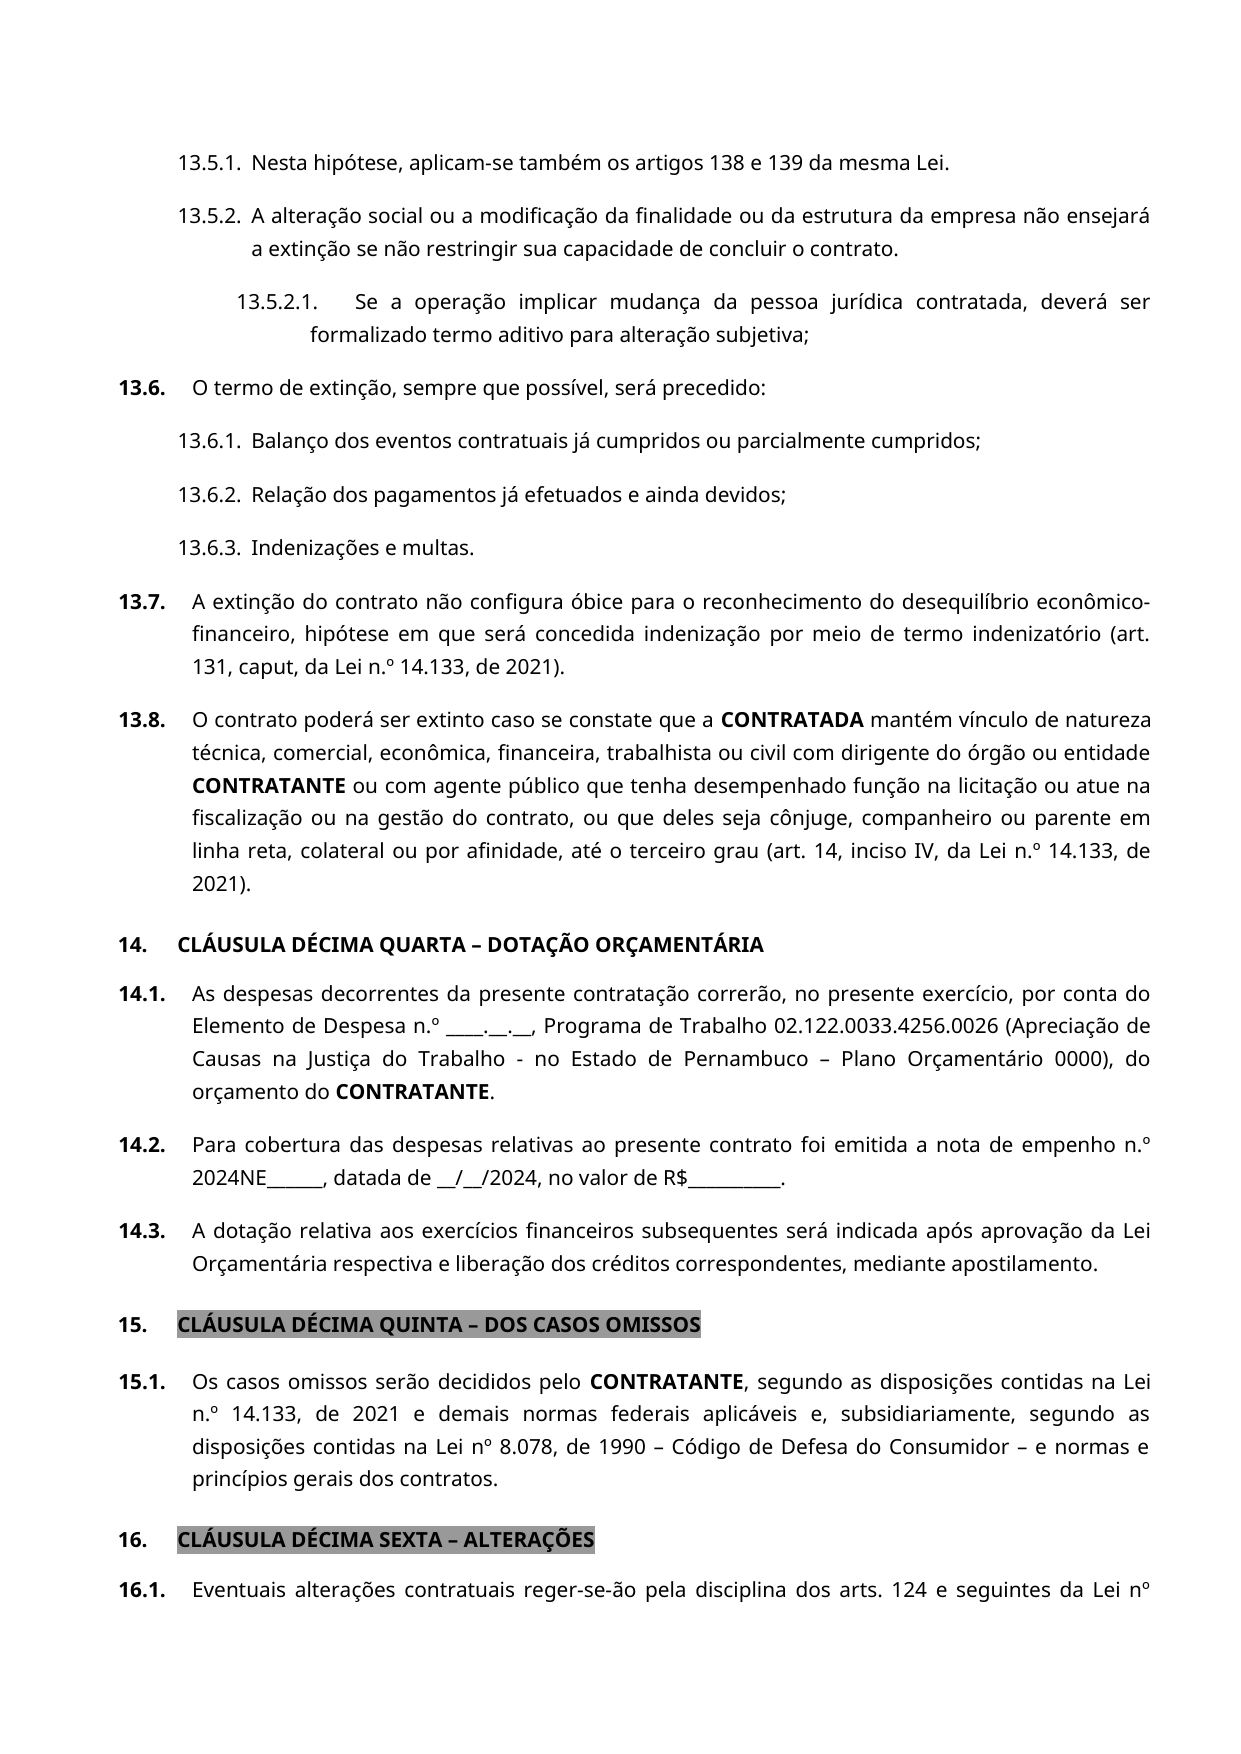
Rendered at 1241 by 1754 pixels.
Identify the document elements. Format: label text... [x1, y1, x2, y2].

list Eventuais alterações contratuais reger-se-ão pela disciplina dos arts. 124 e seguintes da Lei nº [118, 1575, 1152, 1603]
list CLÁUSULA DÉCIMA SEXTA – ALTERAÇÕES [118, 1526, 1152, 1554]
list Relação dos pagamentos já efetuados e ainda devidos; [177, 480, 1152, 508]
list Indenizações e multas. [177, 533, 1152, 562]
list CLÁUSULA DÉCIMA QUINTA – DOS CASOS OMISSOS [118, 1310, 1152, 1338]
list Os casos omissos serão decididos pelo CONTRATANTE, segundo as disposições contidas na Lei n.º 14.133, de 2021 e demais normas federais aplicáveis e, subsidiariamente, segundo as disposições contidas na Lei nº 8.078, de 1990 – Código de Defesa do Consumidor – e normas e princípios gerais dos contratos. [118, 1367, 1152, 1493]
list A dotação relativa aos exercícios financeiros subsequentes será indicada após aprovação da Lei Orçamentária respectiva e liberação dos créditos correspondentes, mediante apostilamento. [118, 1216, 1152, 1277]
list O termo de extinção, sempre que possível, será precedido: [118, 373, 1152, 402]
list As despesas decorrentes da presente contratação correrão, no presente exercício, por conta do Elemento de Despesa n.º ____.__.__, Programa de Trabalho 02.122.0033.4256.0026 (Apreciação de Causas na Justiça do Trabalho - no Estado de Pernambuco – Plano Orçamentário 0000), do orçamento do CONTRATANTE. [118, 979, 1152, 1105]
list Balanço dos eventos contratuais já cumpridos ou parcialmente cumpridos; [177, 427, 1152, 455]
list A extinção do contrato não configura óbice para o reconhecimento do desequilíbrio econômico-financeiro, hipótese em que será concedida indenização por meio de termo indenizatório (art. 131, caput, da Lei n.º 14.133, de 2021). [118, 587, 1152, 681]
list O contrato poderá ser extinto caso se constate que a CONTRATADA mantém vínculo de natureza técnica, comercial, econômica, financeira, trabalhista ou civil com dirigente do órgão ou entidade CONTRATANTE ou com agente público que tenha desempenhado função na licitação ou atue na fiscalização ou na gestão do contrato, ou que deles seja cônjuge, companheiro ou parente em linha reta, colateral ou por afinidade, até o terceiro grau (art. 14, inciso IV, da Lei n.º 14.133, de 2021). [118, 706, 1152, 897]
list Nesta hipótese, aplicam-se também os artigos 138 e 139 da mesma Lei. [177, 148, 1152, 176]
list A alteração social ou a modificação da finalidade ou da estrutura da empresa não ensejará a extinção se não restringir sua capacidade de concluir o contrato. [177, 201, 1152, 262]
list Para cobertura das despesas relativas ao presente contrato foi emitida a nota de empenho n.º 2024NE______, datada de __/__/2024, no valor de R$__________. [118, 1130, 1152, 1191]
list CLÁUSULA DÉCIMA QUARTA – DOTAÇÃO ORÇAMENTÁRIA [118, 930, 1152, 958]
list Se a operação implicar mudança da pessoa jurídica contratada, deverá ser formalizado termo aditivo para alteração subjetiva; [236, 287, 1152, 348]
